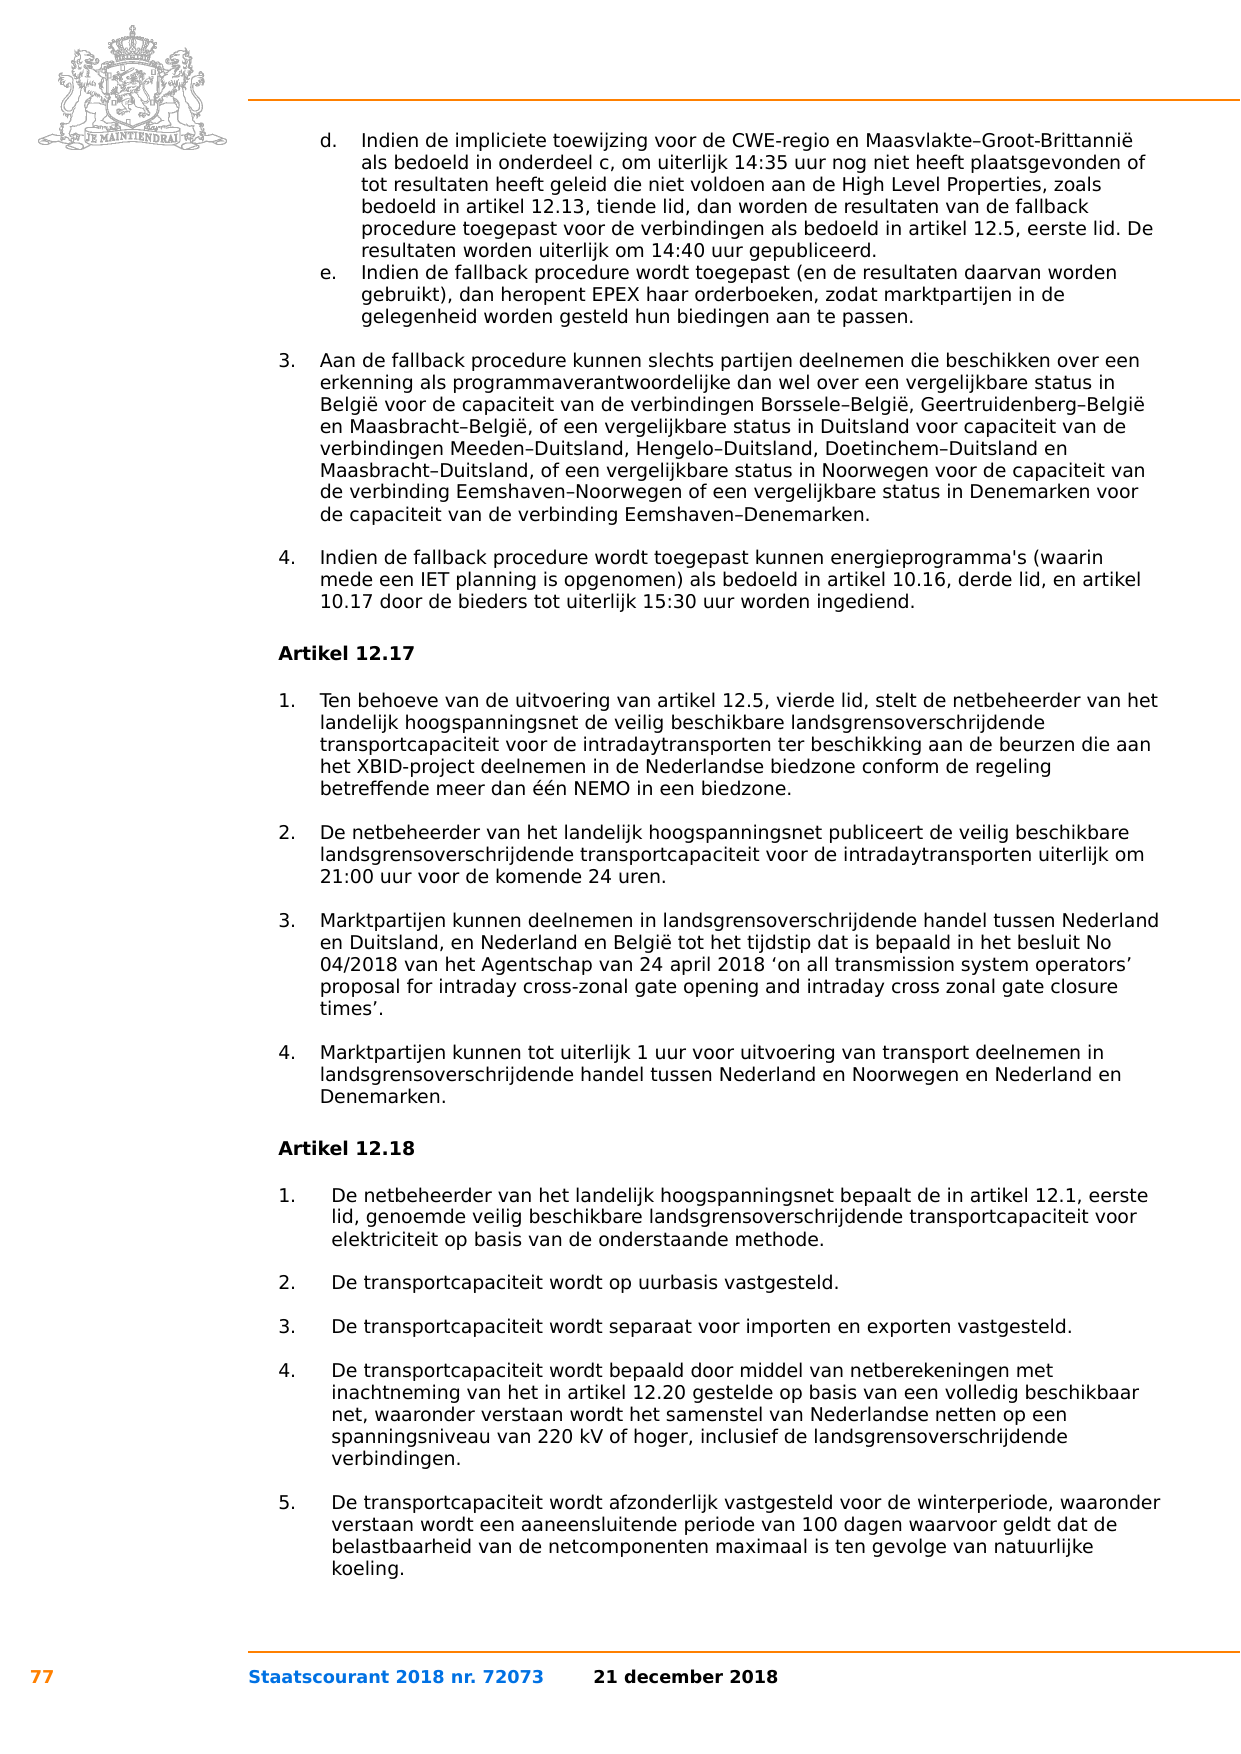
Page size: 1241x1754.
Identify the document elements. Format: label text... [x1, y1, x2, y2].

text 2. De netbeheerder van het landelijk hoogspanningsnet publiceert de veilig beschikbare landsgrensoverschrijdende transportcapaciteit voor de intradaytransporten uiterlijk om 21:00 uur voor de komende 24 uren. [278, 822, 1163, 888]
text 2. De transportcapaciteit wordt op uurbasis vastgesteld. [278, 1272, 1163, 1294]
picture [38, 25, 227, 150]
text 4. De transportcapaciteit wordt bepaald door middel van netberekeningen met inachtneming van het in artikel 12.20 gestelde op basis van een volledig beschikbaar net, waaronder verstaan wordt het samenstel van Nederlandse netten op een spanningsniveau van 220 kV of hoger, inclusief de landsgrensoverschrijdende verbindingen. [278, 1360, 1163, 1470]
text 3. Aan de fallback procedure kunnen slechts partijen deelnemen die beschikken over een erkenning als programmaverantwoordelijke dan wel over een vergelijkbare status in België voor de capaciteit van de verbindingen Borssele–België, Geertruidenberg–België en Maasbracht–België, of een vergelijkbare status in Duitsland voor capaciteit van de verbindingen Meeden–Duitsland, Hengelo–Duitsland, Doetinchem–Duitsland en Maasbracht–Duitsland, of een vergelijkbare status in Noorwegen voor de capaciteit van de verbinding Eemshaven–Noorwegen of een vergelijkbare status in Denemarken voor de capaciteit van de verbinding Eemshaven–Denemarken. [278, 349, 1163, 525]
subtitle Artikel 12.17 [278, 643, 1163, 665]
text e. Indien de fallback procedure wordt toegepast (en de resultaten daarvan worden gebruikt), dan heropent EPEX haar orderboeken, zodat marktpartijen in de gelegenheid worden gesteld hun biedingen aan te passen. [319, 262, 1163, 328]
text 1. Ten behoeve van de uitvoering van artikel 12.5, vierde lid, stelt de netbeheerder van het landelijk hoogspanningsnet de veilig beschikbare landsgrensoverschrijdende transportcapaciteit voor de intradaytransporten ter beschikking aan de beurzen die aan het XBID-project deelnemen in de Nederlandse biedzone conform de regeling betreffende meer dan één NEMO in een biedzone. [278, 690, 1163, 800]
text 3. De transportcapaciteit wordt separaat voor importen en exporten vastgesteld. [278, 1316, 1163, 1338]
text 4. Marktpartijen kunnen tot uiterlijk 1 uur voor uitvoering van transport deelnemen in landsgrensoverschrijdende handel tussen Nederland en Noorwegen en Nederland en Denemarken. [278, 1042, 1163, 1107]
subtitle Artikel 12.18 [278, 1137, 1163, 1159]
text 1. De netbeheerder van het landelijk hoogspanningsnet bepaalt de in artikel 12.1, eerste lid, genoemde veilig beschikbare landsgrensoverschrijdende transportcapaciteit voor elektriciteit op basis van de onderstaande methode. [278, 1184, 1163, 1250]
text d. Indien de impliciete toewijzing voor de CWE-regio en Maasvlakte–Groot-Brittannië als bedoeld in onderdeel c, om uiterlijk 14:35 uur nog niet heeft plaatsgevonden of tot resultaten heeft geleid die niet voldoen aan de High Level Properties, zoals bedoeld in artikel 12.13, tiende lid, dan worden de resultaten van de fallback procedure toegepast voor de verbindingen als bedoeld in artikel 12.5, eerste lid. De resultaten worden uiterlijk om 14:40 uur gepubliceerd. [319, 130, 1163, 262]
text 4. Indien de fallback procedure wordt toegepast kunnen energieprogramma's (waarin mede een IET planning is opgenomen) als bedoeld in artikel 10.16, derde lid, en artikel 10.17 door de bieders tot uiterlijk 15:30 uur worden ingediend. [278, 547, 1163, 613]
text 3. Marktpartijen kunnen deelnemen in landsgrensoverschrijdende handel tussen Nederland en Duitsland, en Nederland en België tot het tijdstip dat is bepaald in het besluit No 04/2018 van het Agentschap van 24 april 2018 ‘on all transmission system operators’ proposal for intraday cross-zonal gate opening and intraday cross zonal gate closure times’. [278, 910, 1163, 1020]
text 5. De transportcapaciteit wordt afzonderlijk vastgesteld voor de winterperiode, waaronder verstaan wordt een aaneensluitende periode van 100 dagen waarvoor geldt dat de belastbaarheid van de netcomponenten maximaal is ten gevolge van natuurlijke koeling. [278, 1492, 1163, 1580]
